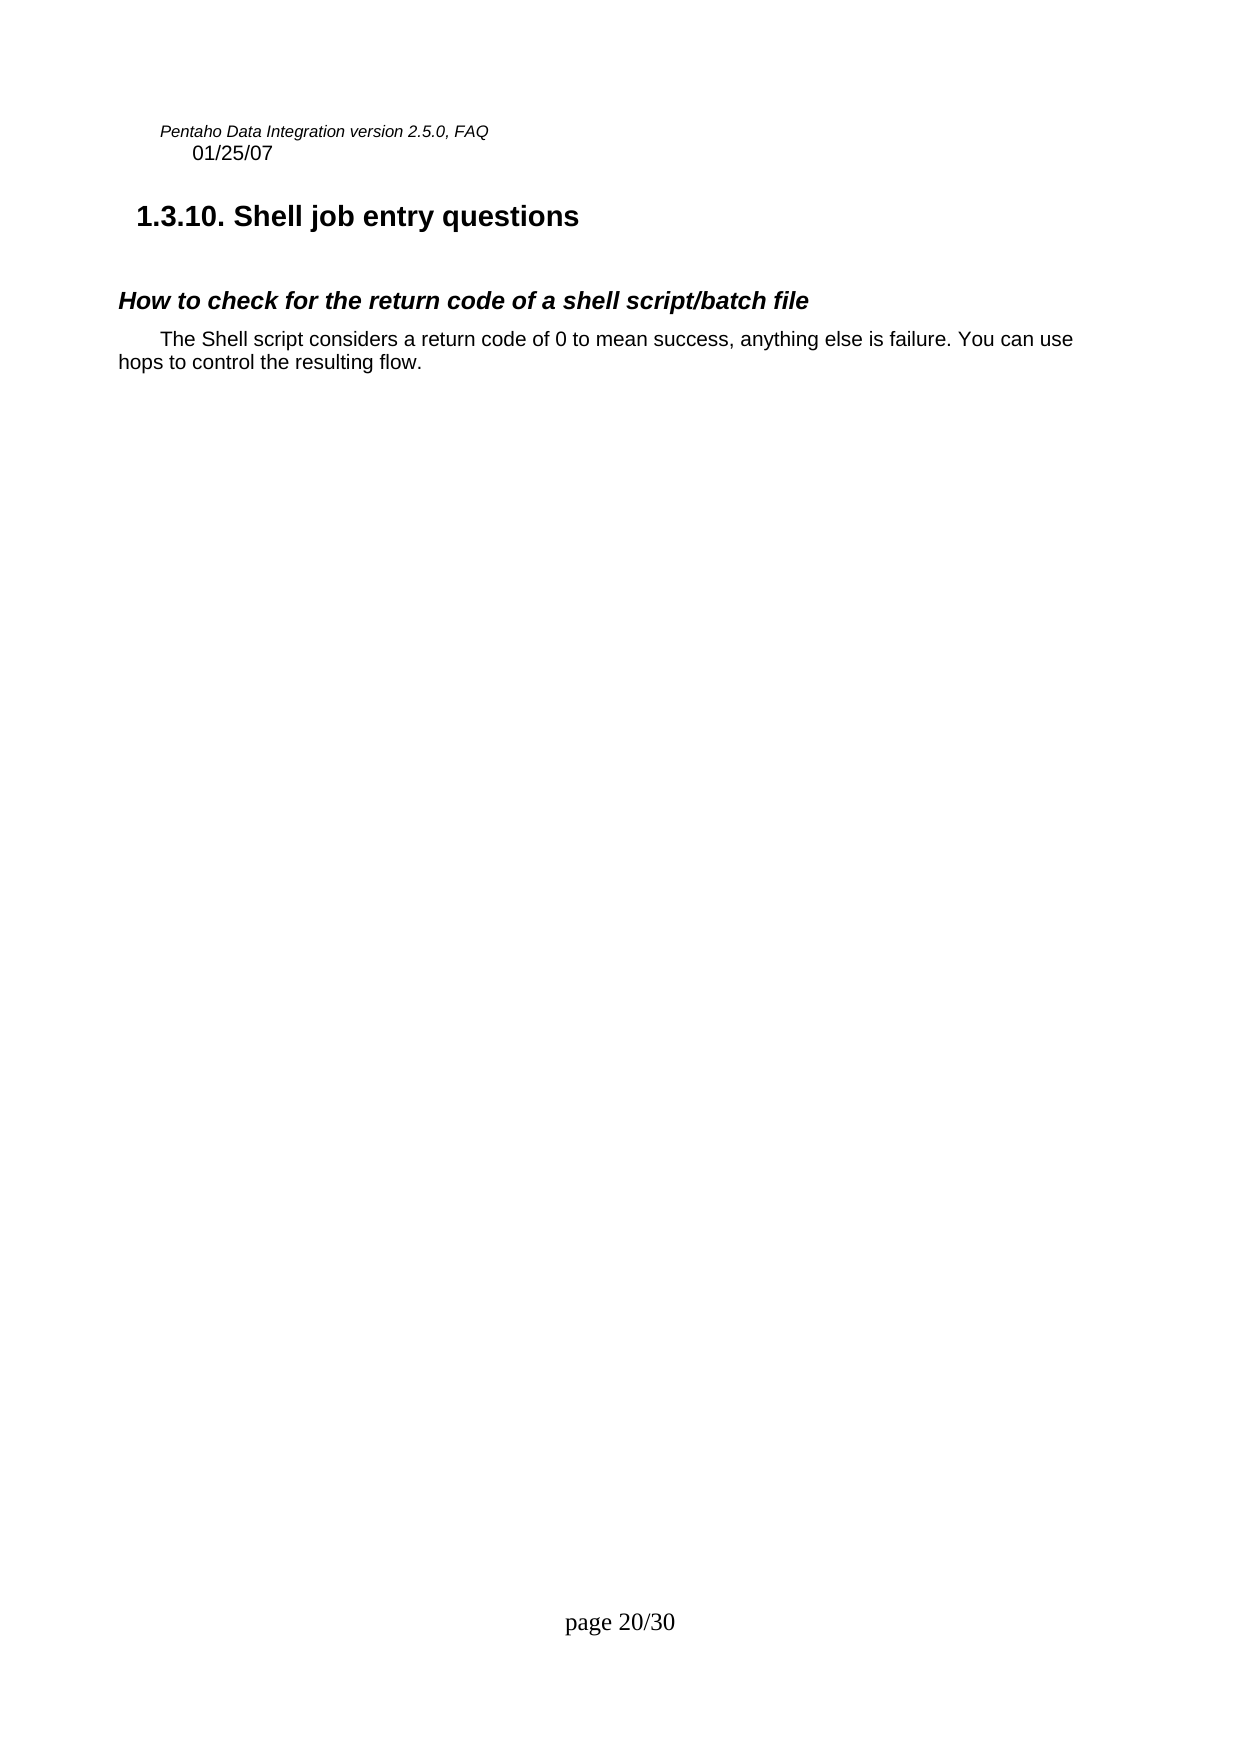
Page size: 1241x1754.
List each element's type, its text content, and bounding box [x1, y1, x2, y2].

text The Shell script considers a return code of 0 to mean success, anything else is failure. You can use hops to control the resulting flow. [118, 327, 1122, 374]
subtitle How to check for the return code of a shell script/batch file [118, 287, 1122, 315]
subtitle Shell job entry questions [136, 200, 1122, 233]
